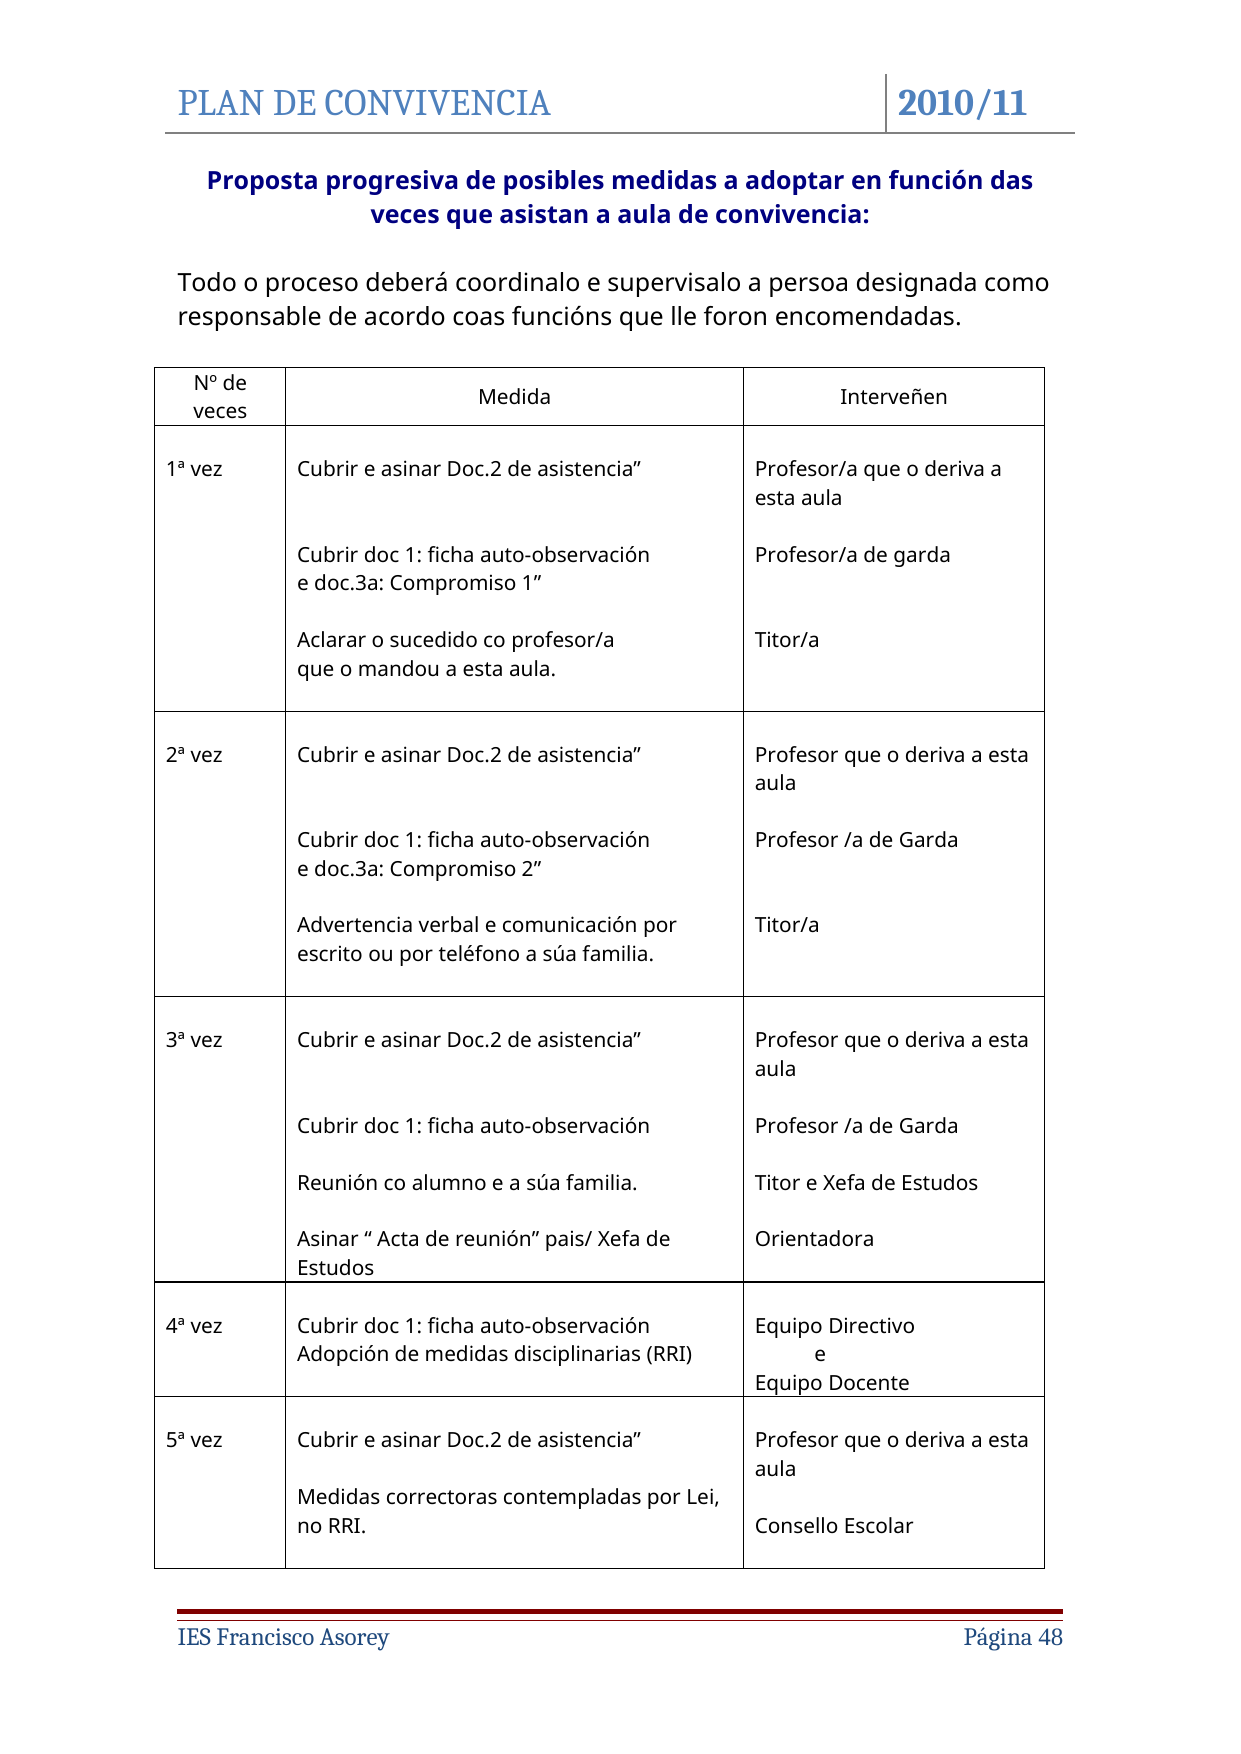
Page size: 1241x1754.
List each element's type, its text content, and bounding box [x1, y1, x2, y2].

table_header Medida [286, 368, 743, 425]
table_cell Profesor que o deriva a esta aula Profesor /a de Garda Titor/a [744, 712, 1044, 996]
table_header Nº de veces [155, 368, 285, 425]
table_cell Cubrir e asinar Doc.2 de asistencia” Cubrir doc 1: ficha auto-observación e doc.3a: Compromiso 2” Advertencia verbal e comunicación por escrito ou por teléfono a súa familia. [286, 712, 743, 996]
text Proposta progresiva de posibles medidas a adoptar en función das veces que asistan a aula de convivencia: [177, 163, 1063, 231]
table_cell Cubrir e asinar Doc.2 de asistencia” Medidas correctoras contempladas por Lei, no RRI. [286, 1397, 743, 1568]
table_cell 2ª vez [155, 712, 285, 996]
table_cell 1ª vez [155, 426, 285, 711]
table_cell Equipo Directivo e Equipo Docente [744, 1283, 1044, 1396]
table_cell Profesor/a que o deriva a esta aula Profesor/a de garda Titor/a [744, 426, 1044, 711]
table_cell Profesor que o deriva a esta aula Profesor /a de Garda Titor e Xefa de Estudos Orientadora [744, 997, 1044, 1281]
table_cell 3ª vez [155, 997, 285, 1281]
table_cell Cubrir e asinar Doc.2 de asistencia” Cubrir doc 1: ficha auto-observación e doc.3a: Compromiso 1” Aclarar o sucedido co profesor/a que o mandou a esta aula. [286, 426, 743, 711]
table_cell Cubrir doc 1: ficha auto-observación Adopción de medidas disciplinarias (RRI) [286, 1283, 743, 1396]
table_cell 5ª vez [155, 1397, 285, 1568]
table_header Interveñen [744, 368, 1044, 425]
text Todo o proceso deberá coordinalo e supervisalo a persoa designada como responsable de acordo coas funcións que lle foron encomendadas. [177, 265, 1063, 333]
table_cell Profesor que o deriva a esta aula Consello Escolar [744, 1397, 1044, 1568]
table_cell Cubrir e asinar Doc.2 de asistencia” Cubrir doc 1: ficha auto-observación Reunión co alumno e a súa familia. Asinar “ Acta de reunión” pais/ Xefa de Estudos [286, 997, 743, 1281]
table_cell 4ª vez [155, 1283, 285, 1396]
